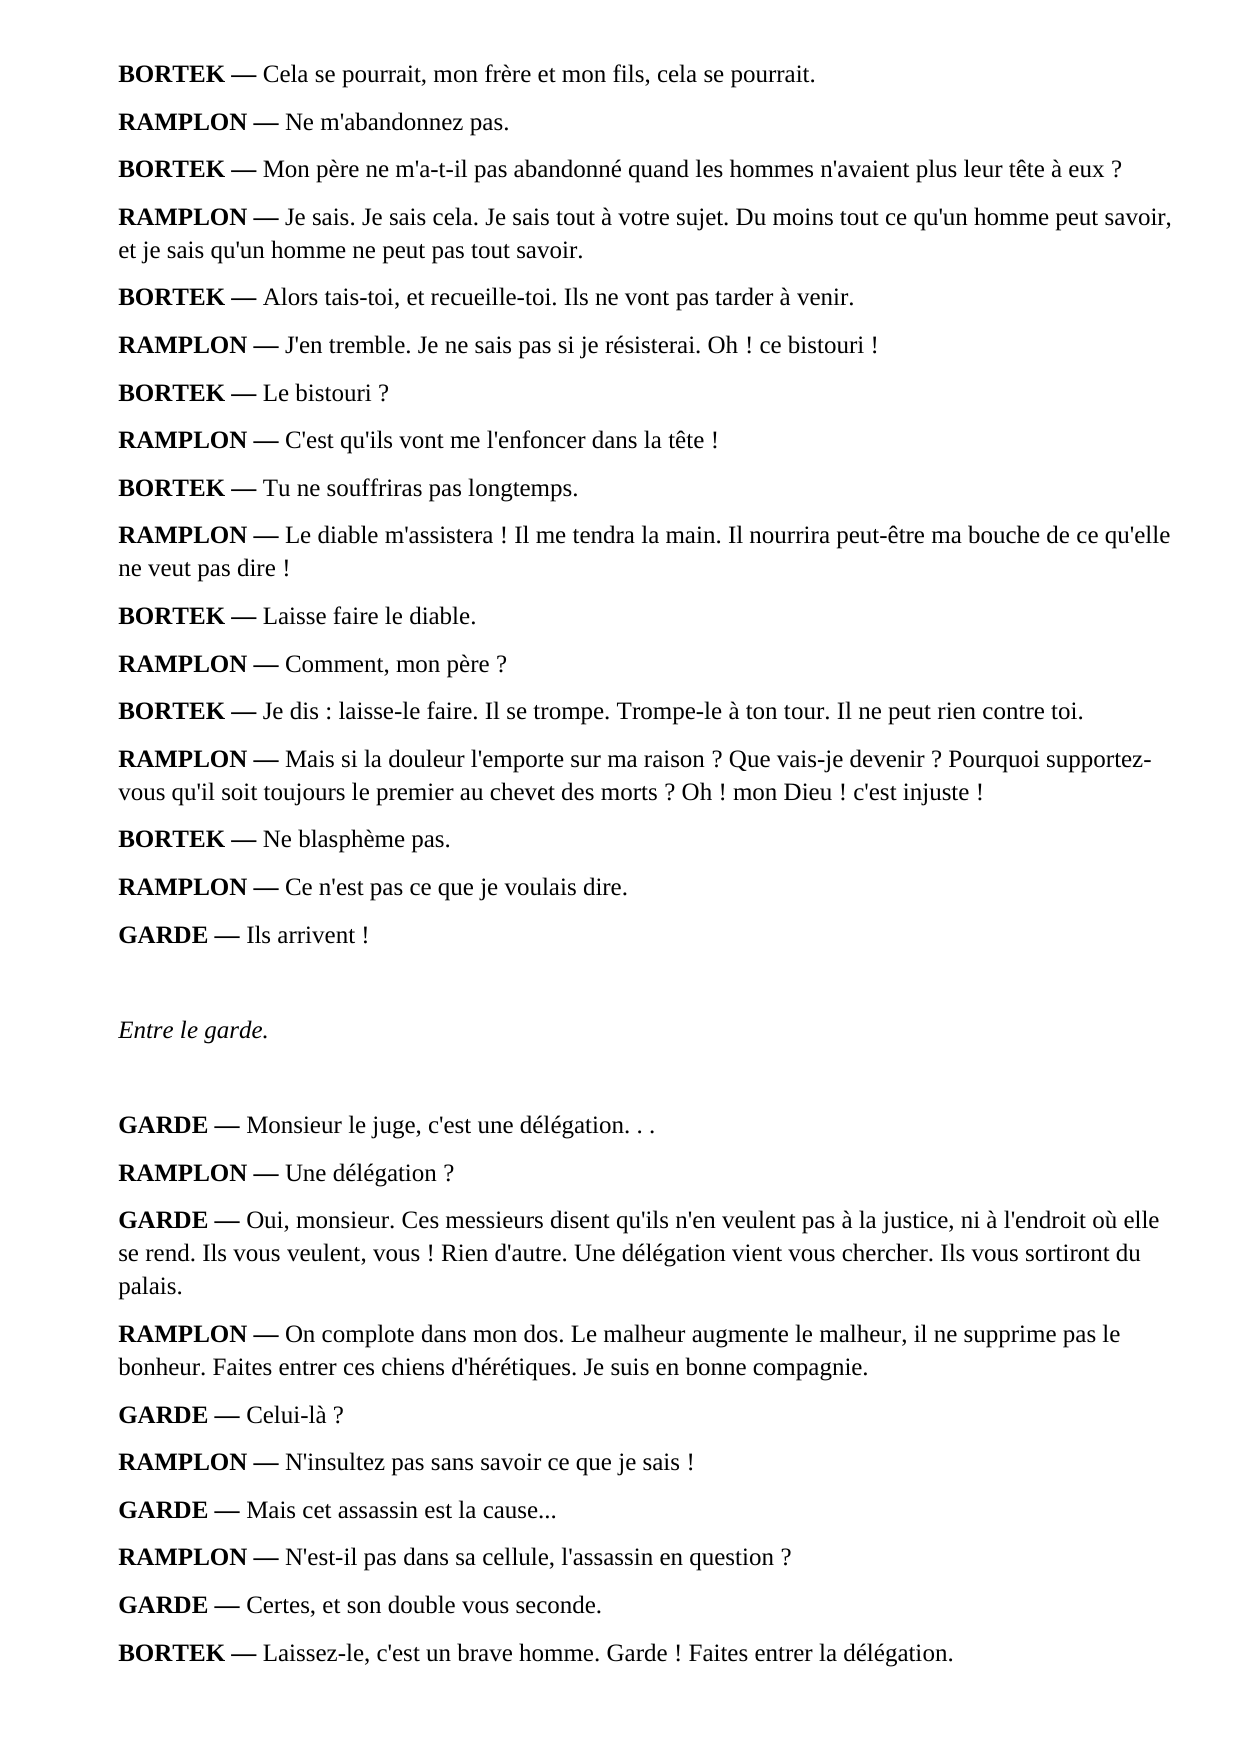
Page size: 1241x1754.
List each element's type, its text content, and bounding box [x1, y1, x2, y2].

text BORTEK — Je dis : laisse-le faire. Il se trompe. Trompe-le à ton tour. Il ne peut rien contre toi. [118, 696, 1181, 725]
text RAMPLON — C'est qu'ils vont me l'enfoncer dans la tête ! [118, 425, 1181, 454]
text RAMPLON — N'insultez pas sans savoir ce que je sais ! [118, 1447, 1181, 1476]
text Entre le garde. [118, 1015, 1181, 1044]
text BORTEK — Ne blasphème pas. [118, 824, 1181, 853]
text BORTEK — Mon père ne m'a-t-il pas abandonné quand les hommes n'avaient plus leur tête à eux ? [118, 154, 1181, 183]
text BORTEK — Laissez-le, c'est un brave homme. Garde ! Faites entrer la délégation. [118, 1638, 1181, 1666]
text RAMPLON — Le diable m'assistera ! Il me tendra la main. Il nourrira peut-être ma bouche de ce qu'elle ne veut pas dire ! [118, 521, 1181, 582]
text GARDE — Monsieur le juge, c'est une délégation. . . [118, 1110, 1181, 1139]
text BORTEK — Tu ne souffriras pas longtemps. [118, 473, 1181, 502]
text BORTEK — Alors tais-toi, et recueille-toi. Ils ne vont pas tarder à venir. [118, 282, 1181, 311]
text GARDE — Ils arrivent ! [118, 920, 1181, 948]
text BORTEK — Cela se pourrait, mon frère et mon fils, cela se pourrait. [118, 59, 1181, 88]
text RAMPLON — N'est-il pas dans sa cellule, l'assassin en question ? [118, 1542, 1181, 1571]
text RAMPLON — On complote dans mon dos. Le malheur augmente le malheur, il ne supprime pas le bonheur. Faites entrer ces chiens d'hérétiques. Je suis en bonne compagnie. [118, 1319, 1181, 1381]
text RAMPLON — Ce n'est pas ce que je voulais dire. [118, 872, 1181, 901]
text RAMPLON — Je sais. Je sais cela. Je sais tout à votre sujet. Du moins tout ce qu'un homme peut savoir, et je sais qu'un homme ne peut pas tout savoir. [118, 202, 1181, 264]
text RAMPLON — Une délégation ? [118, 1158, 1181, 1187]
text BORTEK — Laisse faire le diable. [118, 601, 1181, 630]
text RAMPLON — Ne m'abandonnez pas. [118, 107, 1181, 135]
text GARDE — Celui-là ? [118, 1400, 1181, 1428]
text BORTEK — Le bistouri ? [118, 378, 1181, 406]
text GARDE — Certes, et son double vous seconde. [118, 1590, 1181, 1619]
text GARDE — Oui, monsieur. Ces messieurs disent qu'ils n'en veulent pas à la justice, ni à l'endroit où elle se rend. Ils vous veulent, vous ! Rien d'autre. Une délégation vient vous chercher. Ils vous sortiront du palais. [118, 1205, 1181, 1300]
text RAMPLON — Comment, mon père ? [118, 649, 1181, 677]
text RAMPLON — Mais si la douleur l'emporte sur ma raison ? Que vais-je devenir ? Pourquoi supportez-vous qu'il soit toujours le premier au chevet des morts ? Oh ! mon Dieu ! c'est injuste ! [118, 744, 1181, 806]
text GARDE — Mais cet assassin est la cause... [118, 1495, 1181, 1524]
text RAMPLON — J'en tremble. Je ne sais pas si je résisterai. Oh ! ce bistouri ! [118, 330, 1181, 359]
